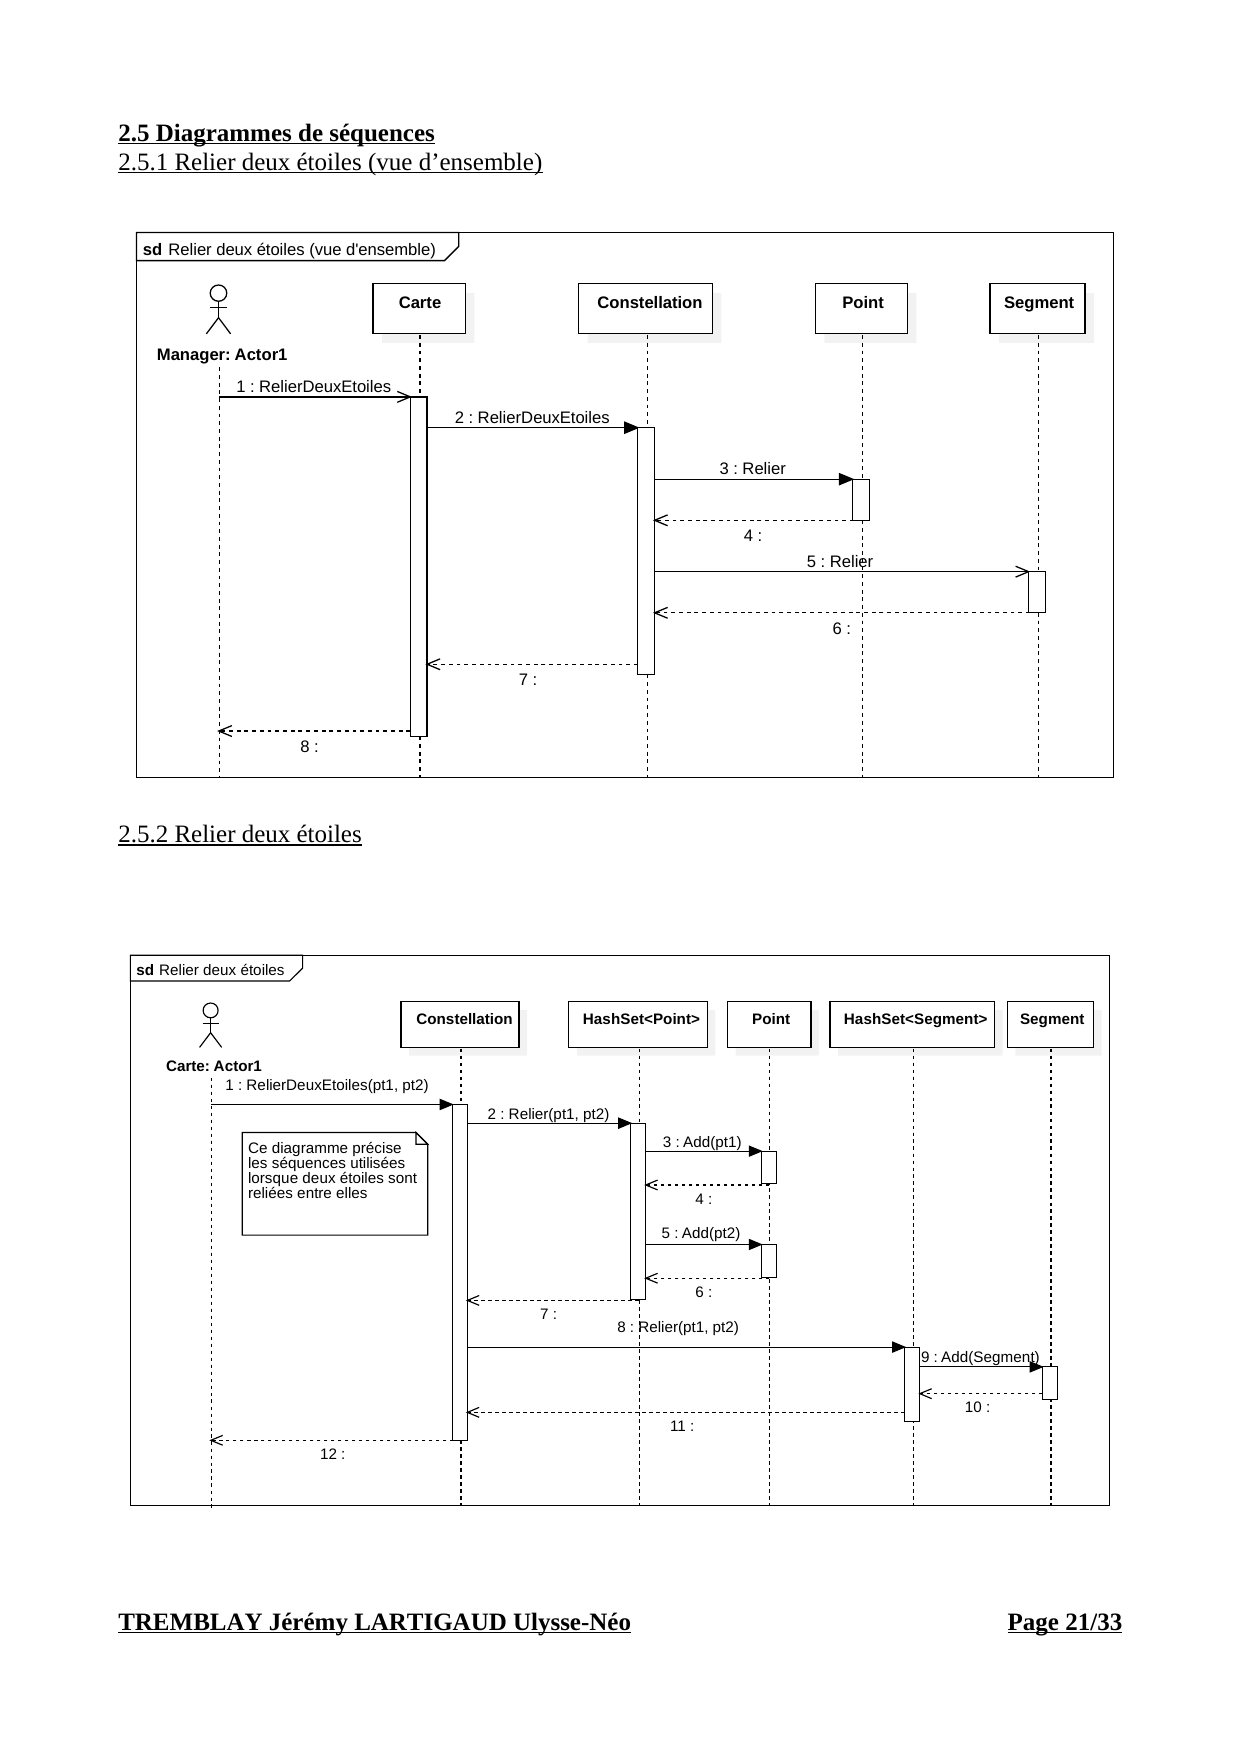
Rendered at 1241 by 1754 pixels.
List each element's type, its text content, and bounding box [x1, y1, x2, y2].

text 2.5 Diagrammes de séquences [118, 118, 1122, 147]
text 2.5.2 Relier deux étoiles [118, 819, 1122, 848]
text 2.5.1 Relier deux étoiles (vue d’ensemble) [118, 147, 1122, 176]
